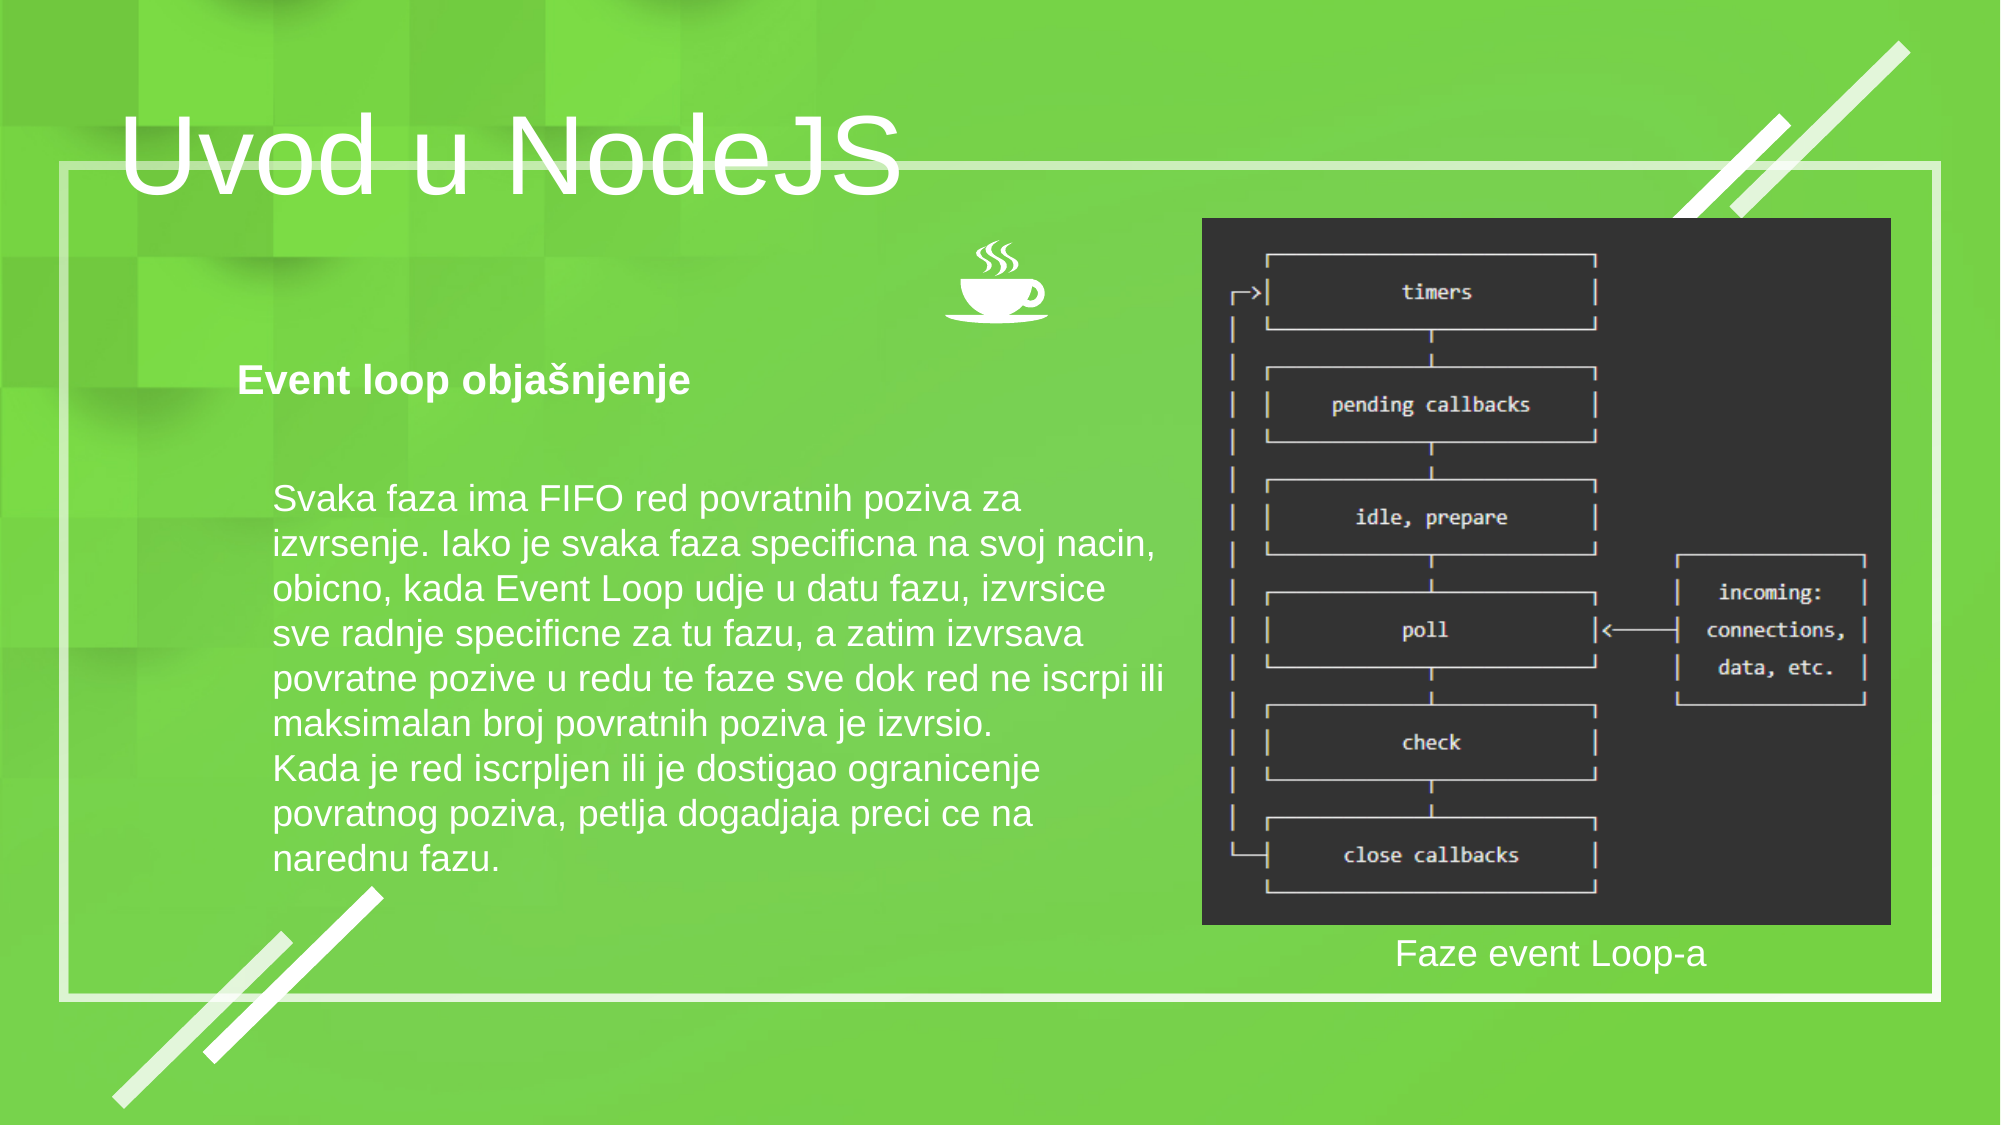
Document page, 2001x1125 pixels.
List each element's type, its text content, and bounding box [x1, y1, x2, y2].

text_box [944, 278, 1049, 324]
picture [0, 0, 2001, 1125]
text_box [59, 40, 1941, 1109]
text_box [1000, 242, 1019, 273]
text_box Uvod u NodeJS [102, 74, 1118, 225]
text_box Faze event Loop-a [1380, 924, 1722, 982]
text_box [976, 239, 1007, 277]
text_box Event loop objašnjenje [222, 345, 1185, 410]
text_box Svaka faza ima FIFO red povratnih poziva za izvrsenje. Iako je svaka faza specificna na svoj nacin, obicno, kada Event Loop udje u datu fazu, izvrsice sve radnje specificne za tu fazu, a zatim izvrsava povratne pozive u redu te faze sve dok red ne iscrpi ili maksimalan broj povratnih poziva je izvrsio. Kada je red iscrpljen ili je dostigao ogranicenje povratnog poziva, petlja dogadjaja preci ce na narednu fazu. [222, 466, 1185, 887]
